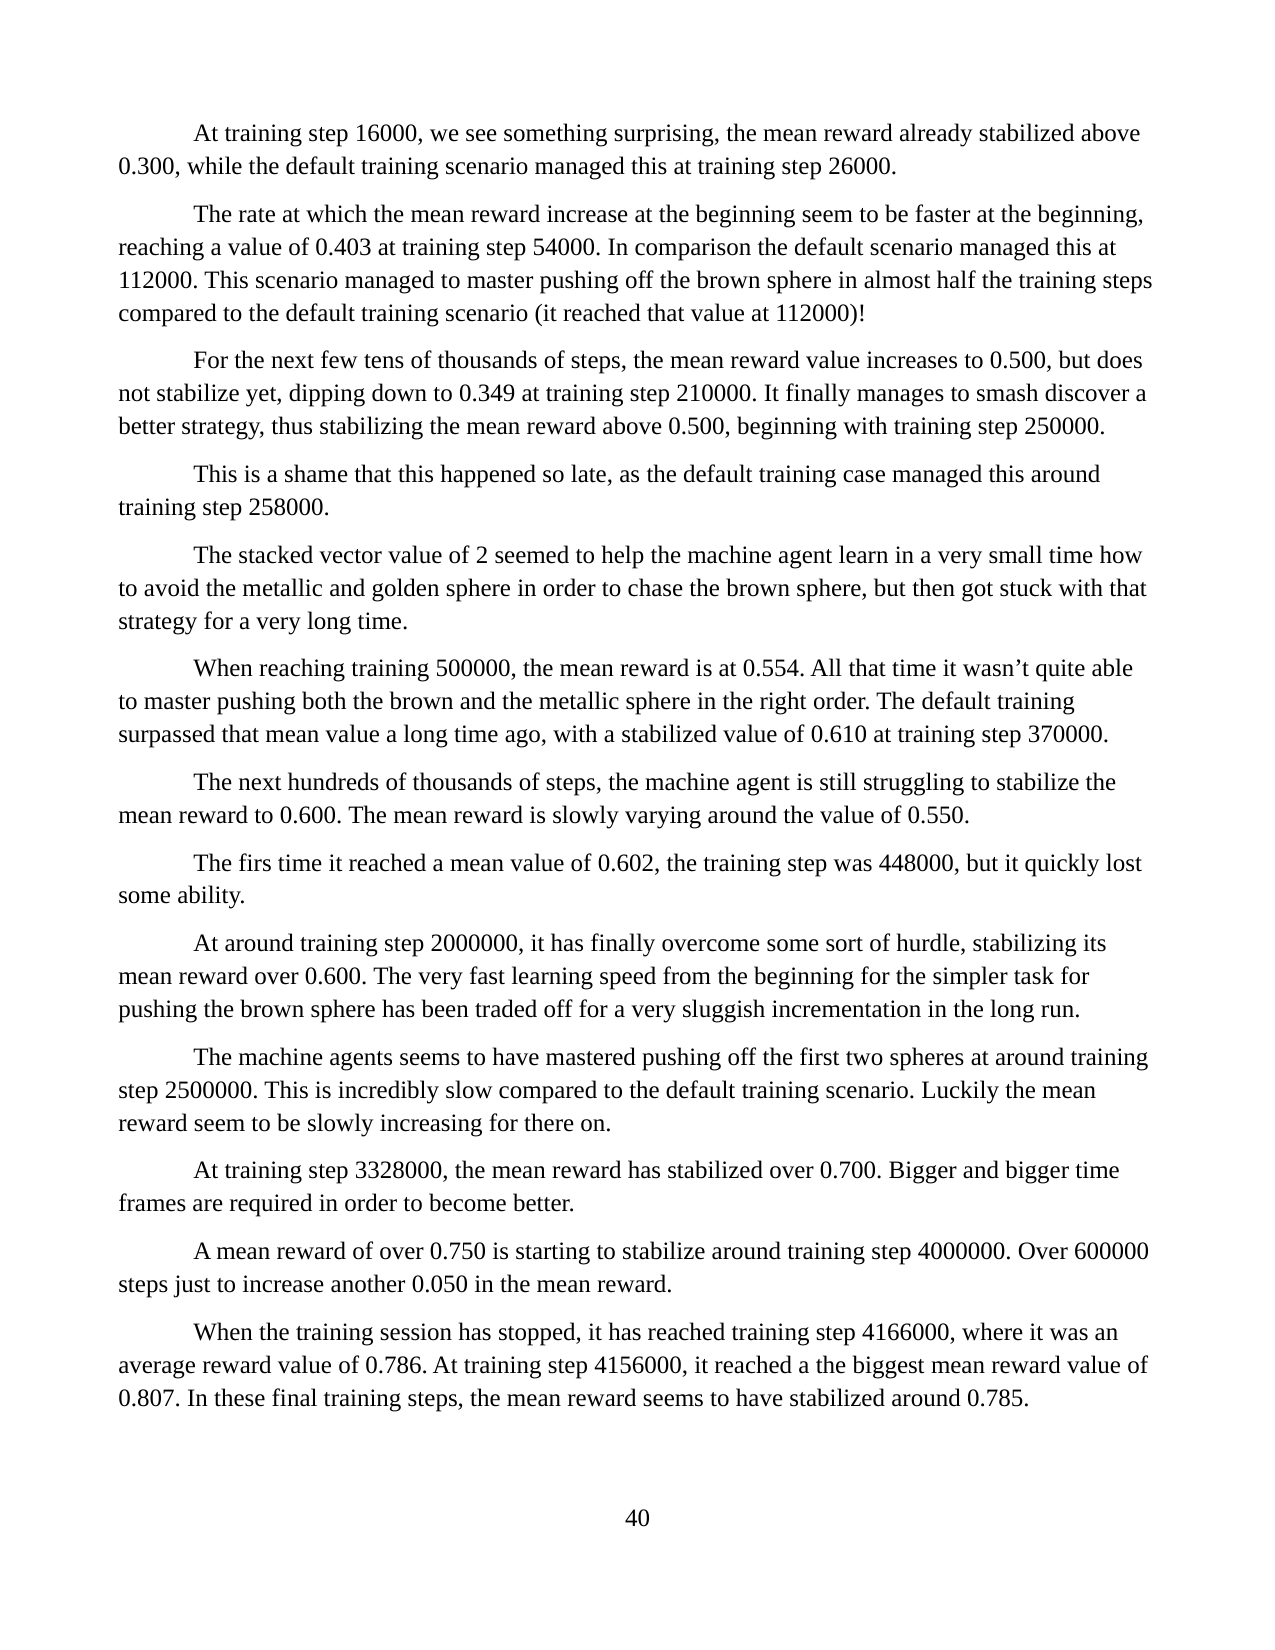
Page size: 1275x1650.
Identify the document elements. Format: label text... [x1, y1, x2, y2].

text At training step 16000, we see something surprising, the mean reward already stabilized above 0.300, while the default training scenario managed this at training step 26000. [118, 118, 1157, 180]
text At training step 3328000, the mean reward has stabilized over 0.700. Bigger and bigger time frames are required in order to become better. [118, 1156, 1157, 1217]
text At around training step 2000000, it has finally overcome some sort of hurdle, stabilizing its mean reward over 0.600. The very fast learning speed from the beginning for the simpler task for pushing the brown sphere has been traded off for a very sluggish incrementation in the long run. [118, 928, 1157, 1023]
text When reaching training 500000, the mean reward is at 0.554. All that time it wasn’t quite able to master pushing both the brown and the metallic sphere in the right order. The default training surpassed that mean value a long time ago, with a stabilized value of 0.610 at training step 370000. [118, 653, 1157, 748]
text The firs time it reached a mean value of 0.602, the training step was 448000, but it quickly lost some ability. [118, 848, 1157, 909]
text The machine agents seems to have mastered pushing off the first two spheres at around training step 2500000. This is incredibly slow compared to the default training scenario. Luckily the mean reward seem to be slowly increasing for there on. [118, 1042, 1157, 1137]
text For the next few tens of thousands of steps, the mean reward value increases to 0.500, but does not stabilize yet, dipping down to 0.349 at training step 210000. It finally manages to smash discover a better strategy, thus stabilizing the mean reward above 0.500, beginning with training step 250000. [118, 345, 1157, 440]
text This is a shame that this happened so late, as the default training case managed this around training step 258000. [118, 459, 1157, 521]
text The stacked vector value of 2 seemed to help the machine agent learn in a very small time how to avoid the metallic and golden sphere in order to chase the brown sphere, but then got stuck with that strategy for a very long time. [118, 540, 1157, 634]
text The next hundreds of thousands of steps, the machine agent is still struggling to stabilize the mean reward to 0.600. The mean reward is slowly varying around the value of 0.550. [118, 767, 1157, 829]
text When the training session has stopped, it has reached training step 4166000, where it was an average reward value of 0.786. At training step 4156000, it reached a the biggest mean reward value of 0.807. In these final training steps, the mean reward seems to have stabilized around 0.785. [118, 1317, 1157, 1412]
text The rate at which the mean reward increase at the beginning seem to be faster at the beginning, reaching a value of 0.403 at training step 54000. In comparison the default scenario managed this at 112000. This scenario managed to master pushing off the brown sphere in almost half the training steps compared to the default training scenario (it reached that value at 112000)! [118, 199, 1157, 327]
text A mean reward of over 0.750 is starting to stabilize around training step 4000000. Over 600000 steps just to increase another 0.050 in the mean reward. [118, 1236, 1157, 1298]
